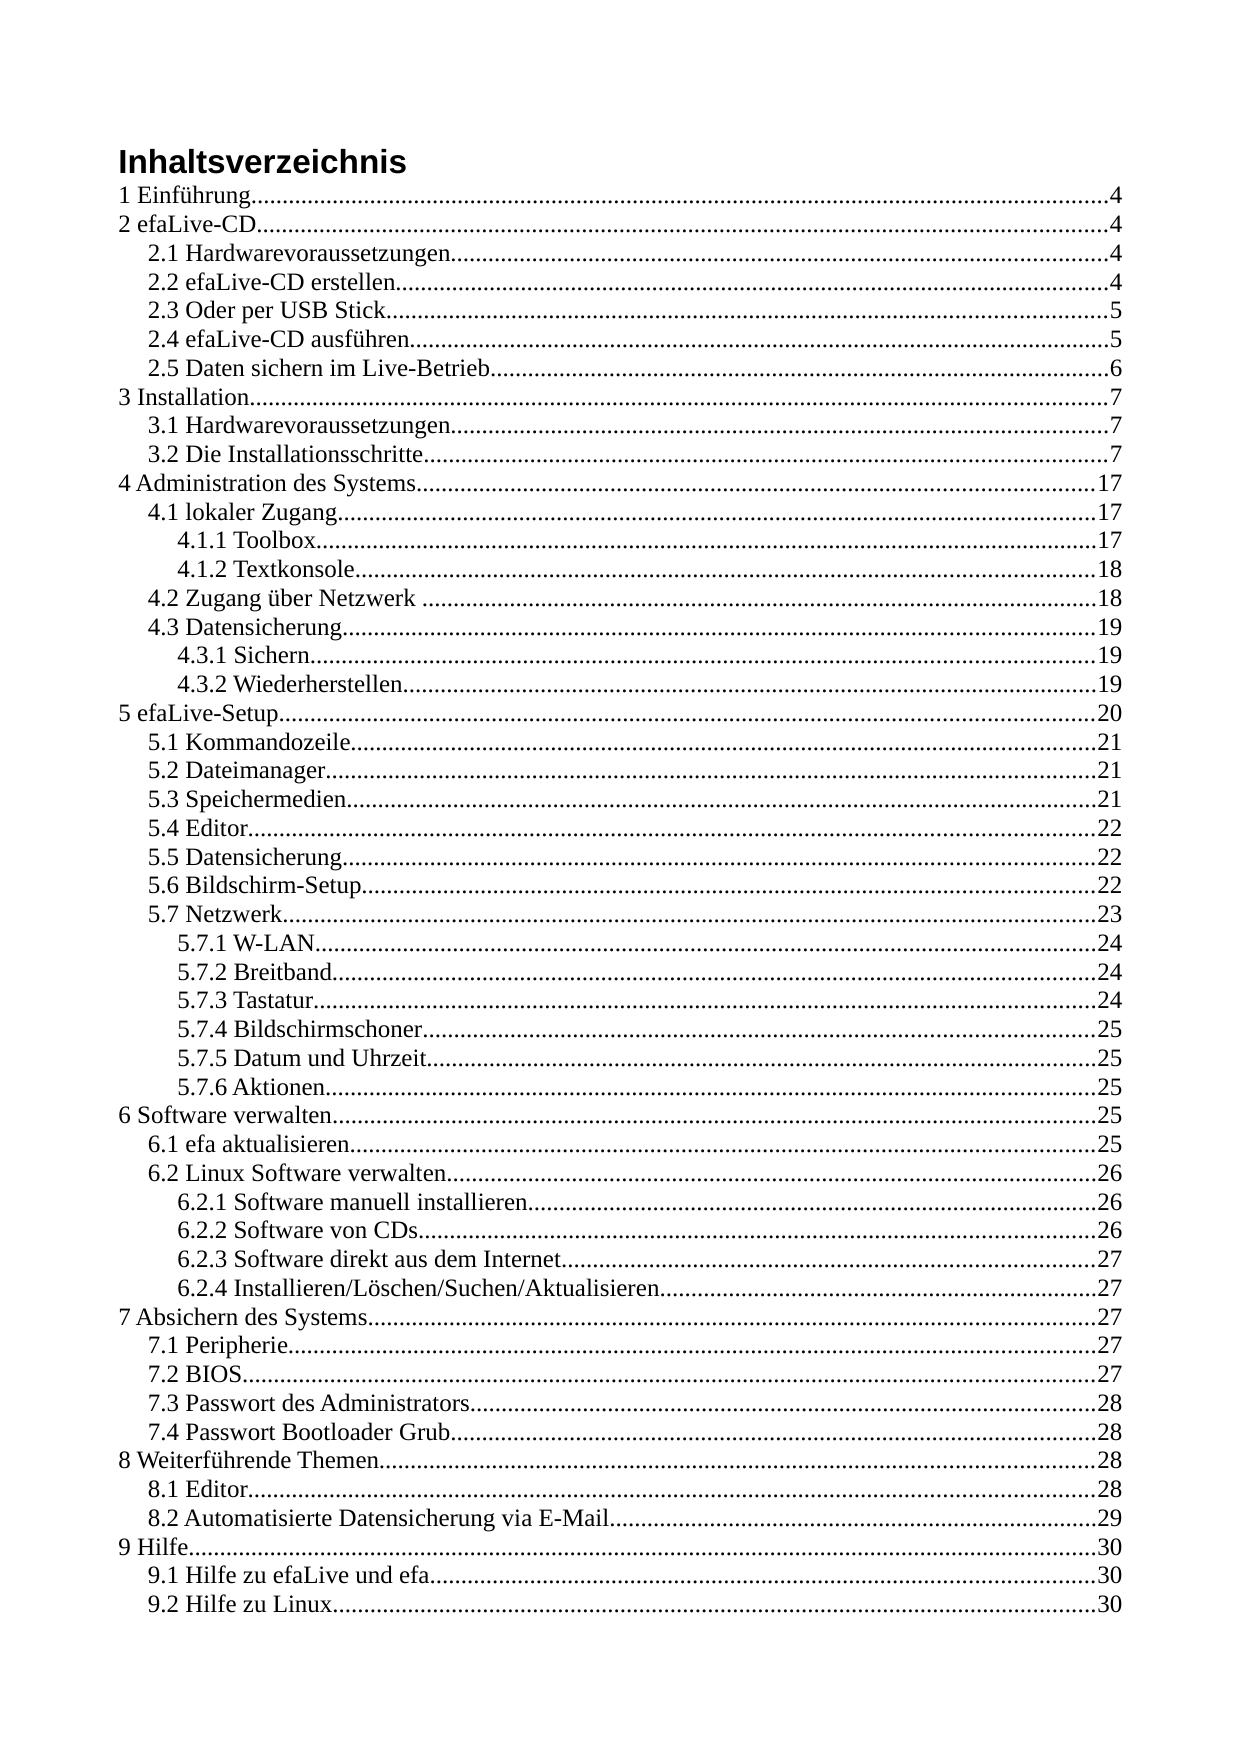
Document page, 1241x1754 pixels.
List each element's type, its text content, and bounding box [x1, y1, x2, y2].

text 6.2.3 Software direkt aus dem Internet 27 [177, 1244, 1122, 1273]
text 3.1 Hardwarevoraussetzungen 7 [148, 411, 1122, 439]
text 1 Einführung 4 [118, 181, 1122, 209]
text 2.5 Daten sichern im Live-Betrieb 6 [148, 353, 1122, 382]
text 4.2 Zugang über Netzwerk 18 [148, 583, 1122, 612]
text 6.2.4 Installieren/Löschen/Suchen/Aktualisieren 27 [177, 1273, 1122, 1302]
text 4.3.1 Sichern 19 [177, 641, 1122, 669]
text 6.2.2 Software von CDs 26 [177, 1216, 1122, 1244]
text 8.2 Automatisierte Datensicherung via E-Mail 29 [148, 1503, 1122, 1532]
text 6 Software verwalten 25 [118, 1101, 1122, 1129]
text 8.1 Editor 28 [148, 1474, 1122, 1503]
text 2.3 Oder per USB Stick 5 [148, 296, 1122, 324]
text 4.3 Datensicherung 19 [148, 612, 1122, 641]
text 2 efaLive-CD 4 [118, 209, 1122, 238]
text 2.4 efaLive-CD ausführen 5 [148, 324, 1122, 353]
text 5.7.6 Aktionen 25 [177, 1072, 1122, 1101]
text 5.7.4 Bildschirmschoner 25 [177, 1014, 1122, 1043]
subtitle Inhaltsverzeichnis [118, 142, 1122, 181]
text 5.4 Editor 22 [148, 813, 1122, 842]
text 5.6 Bildschirm-Setup 22 [148, 871, 1122, 899]
text 3 Installation 7 [118, 382, 1122, 411]
text 5.7 Netzwerk 23 [148, 899, 1122, 928]
text 9.2 Hilfe zu Linux 30 [148, 1589, 1122, 1618]
text 5 efaLive-Setup 20 [118, 698, 1122, 727]
text 4.1.1 Toolbox 17 [177, 526, 1122, 554]
text 4.3.2 Wiederherstellen 19 [177, 669, 1122, 698]
text 5.7.1 W-LAN 24 [177, 928, 1122, 957]
text 9 Hilfe 30 [118, 1532, 1122, 1561]
text 5.1 Kommandozeile 21 [148, 727, 1122, 756]
text 4.1.2 Textkonsole 18 [177, 554, 1122, 583]
text 7 Absichern des Systems 27 [118, 1302, 1122, 1331]
text 7.1 Peripherie 27 [148, 1331, 1122, 1359]
text 5.2 Dateimanager 21 [148, 756, 1122, 784]
text 3.2 Die Installationsschritte 7 [148, 439, 1122, 468]
text 5.3 Speichermedien 21 [148, 784, 1122, 813]
text 5.5 Datensicherung 22 [148, 842, 1122, 871]
text 6.1 efa aktualisieren 25 [148, 1129, 1122, 1158]
text 2.1 Hardwarevoraussetzungen 4 [148, 238, 1122, 267]
text 9.1 Hilfe zu efaLive und efa 30 [148, 1561, 1122, 1589]
text 6.2 Linux Software verwalten 26 [148, 1158, 1122, 1187]
text 2.2 efaLive-CD erstellen 4 [148, 267, 1122, 296]
text 7.3 Passwort des Administrators 28 [148, 1388, 1122, 1417]
text 6.2.1 Software manuell installieren 26 [177, 1187, 1122, 1216]
text 5.7.2 Breitband 24 [177, 957, 1122, 986]
text 5.7.5 Datum und Uhrzeit 25 [177, 1043, 1122, 1072]
text 7.2 BIOS 27 [148, 1359, 1122, 1388]
text 4.1 lokaler Zugang 17 [148, 497, 1122, 526]
text 8 Weiterführende Themen 28 [118, 1446, 1122, 1474]
text 4 Administration des Systems 17 [118, 468, 1122, 497]
text 5.7.3 Tastatur 24 [177, 986, 1122, 1014]
text 7.4 Passwort Bootloader Grub 28 [148, 1417, 1122, 1446]
